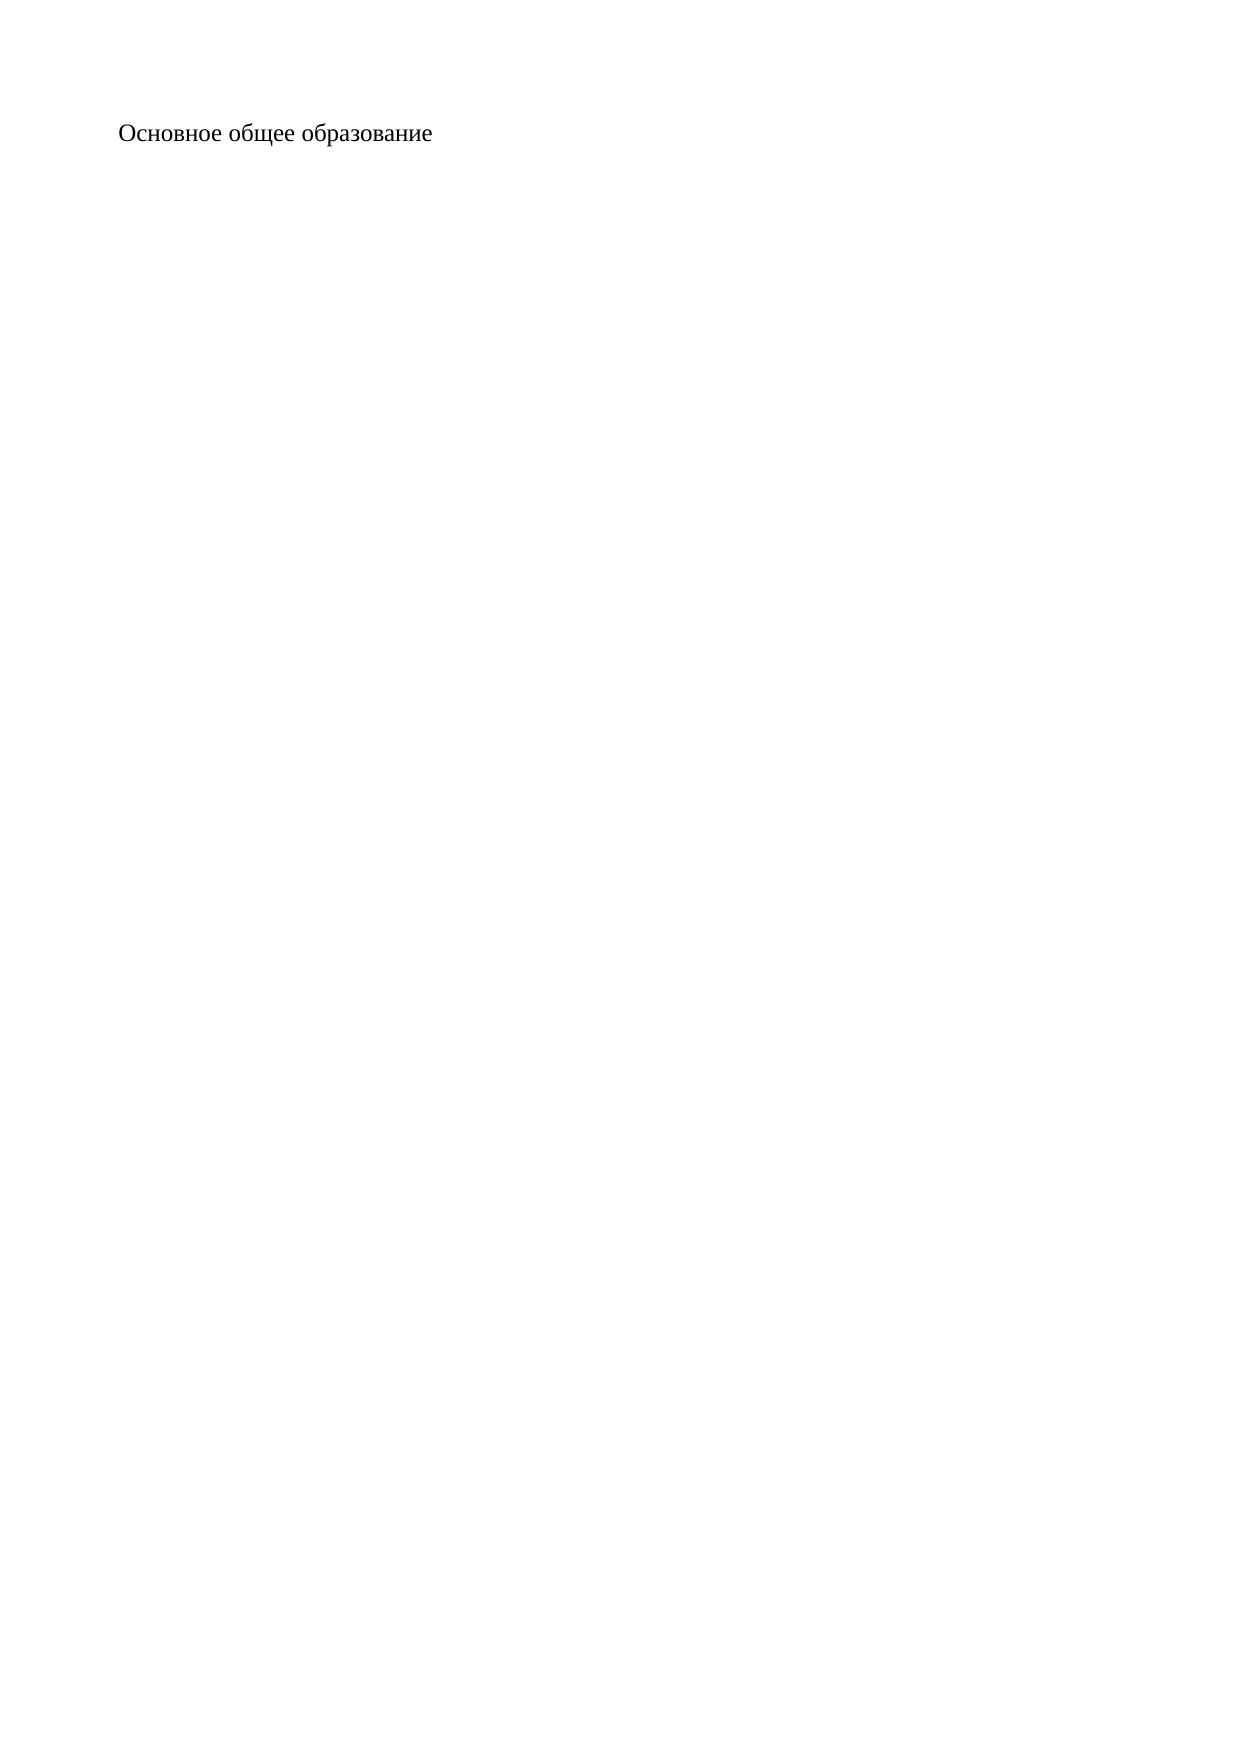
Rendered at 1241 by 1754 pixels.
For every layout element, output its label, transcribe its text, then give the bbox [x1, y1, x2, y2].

table_header Основное общее образование [107, 118, 1112, 147]
